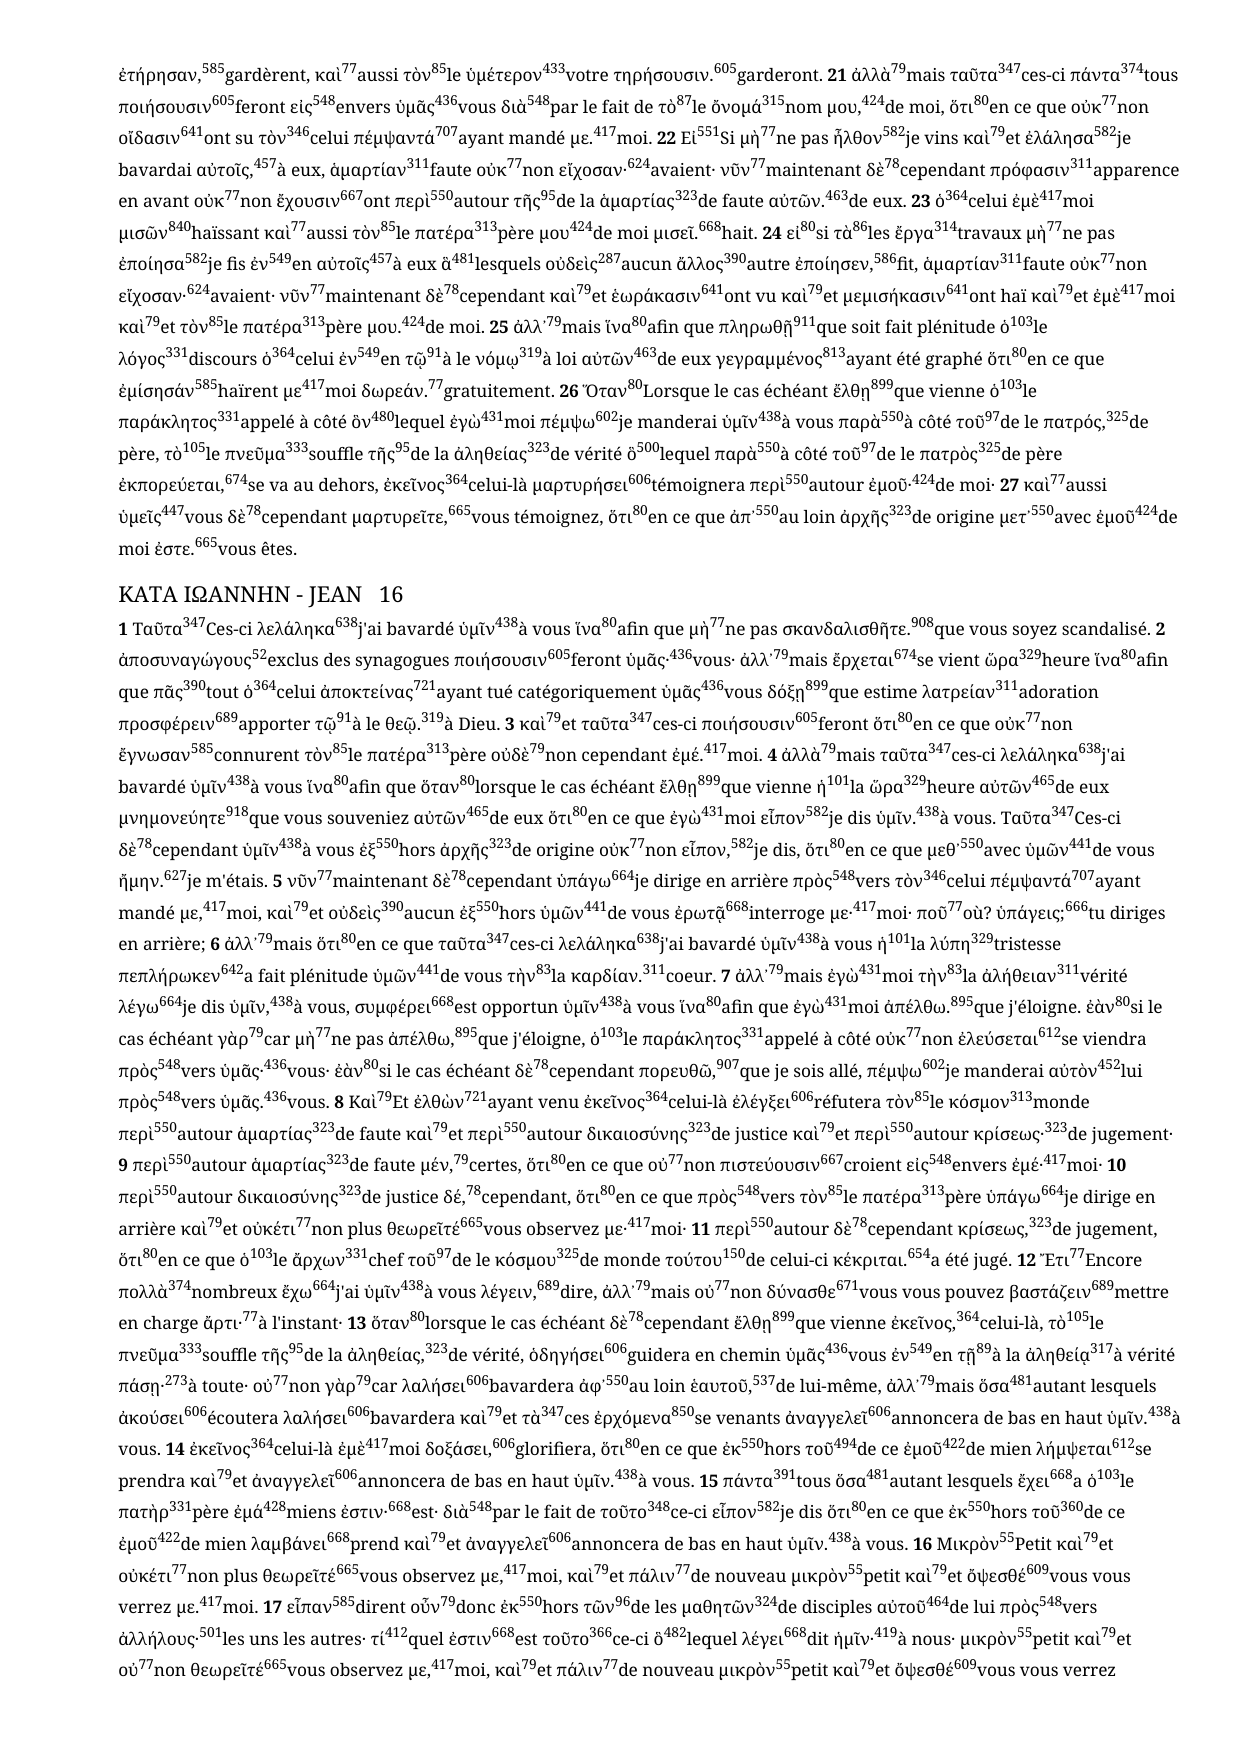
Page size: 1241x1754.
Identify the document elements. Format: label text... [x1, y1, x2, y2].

text 1 Ἐγώ431Moi εἰμι664je suis ἡ101la ἄμπελος329vigne ἡ101la ἀληθινὴ20véritable καὶ79et ὁ103le πατήρ331père μου424de moi ὁ103le γεωργός331cultivateur ἐστιν.668est. 2 πᾶν271tout κλῆμα315sarment ἐν549en ἐμοὶ420à moi μὴ77ne pas φέρον824portant καρπὸν313fruit αἴρει668lève αὐτό,454lui, καὶ79et πᾶν271tout τὸ348ce καρπὸν313fruit φέρον824portant καθαίρει668épure αὐτὸ454lui ἵνα80afin que καρπὸν313fruit πλείονα269plus nombreusement φέρῃ.921que porte. 3 ἤδη77déjà ὑμεῖς447vous καθαροί46purs ἐστε665vous êtes διὰ548par le fait de τὸν85le λόγον313discours ὃν480lequel λελάληκα638j'ai bavardé ὑμῖν·438à vous· 4 μείνατε553restez ἐν549en ἐμοί,420à moi, κἀγὼ431et moi ἐν549en ὑμῖν.438à vous. καθὼς77de haut en bas comme τὸ105le κλῆμα333sarment οὐ77non δύναται674se peut καρπὸν313fruit φέρειν689porter ἀφ᾽550au loin ἑαυτοῦ539de lui-même ἐὰν80si le cas échéant μὴ77ne pas μένῃ921que reste ἐν549en τῇ89à la ἀμπέλῳ,317à vigne, οὕτως77ainsi οὐδὲ77non cependant ὑμεῖς447vous ἐὰν80si le cas échéant μὴ77ne pas ἐν549en ἐμοὶ420à moi μένητε.918que vous restiez. 5 ἐγώ431moi εἰμι664je suis ἡ101la ἄμπελος,329vigne, ὑμεῖς447vous τὰ104les κλήματα.332sarments. ὁ364celui μένων840restant ἐν549en ἐμοὶ420à moi κἀγὼ431et moi ἐν549en αὐτῷ458à lui οὗτος364celui-ci φέρει668porte καρπὸν313fruit πολύν,269nombreux, ὅτι80en ce que χωρὶς552séparément ἐμοῦ424de moi οὐ77non δύνασθε671vous vous pouvez ποιεῖν689faire οὐδέν.375aucun. 6 ἐὰν80si le cas échéant μή77ne pas τις390un quelconque μένῃ921que reste ἐν549en ἐμοί,420à moi, ἐβλήθη600fut jeté ἔξω77au-dehors ὡς80comme τὸ105le κλῆμα333sarment καὶ79et ἐξηράνθη600fut séché καὶ79et συνάγουσιν667mènent ensemble αὐτὰ453eux καὶ79et εἰς548envers τὸ87le πῦρ315feu βάλλουσιν667jettent καὶ79et καίεται.680est allumé. 7 ἐὰν80si le cas échéant μείνητε896que vous restiez ἐν549en ἐμοὶ420à moi καὶ79et τὰ104les ῥήματά332oraux μου424de moi ἐν549en ὑμῖν438à vous μείνῃ,899que reste, ὃ482lequel ἐὰν340si le cas échéant θέλητε918que vous vouliez αἰτήσασθε,557que vous vous demandez, καὶ79et γενήσεται612se deviendra ὑμῖν.438à vous. 8 ἐν549en τούτῳ354à ce-ci ἐδοξάσθη600fut glorifié ὁ103le πατήρ331père μου,424de moi, ἵνα77afin que καρπὸν313fruit πολὺν269nombreux φέρητε918que vous portiez καὶ79et γένησθε902que vous vous deveniez ἐμοὶ230miens μαθηταί.330disciples. 9 Καθὼς77De haut en bas comme ἠγάπησέν586aima με417moi ὁ103le πατήρ,331père, κἀγὼ431et moi ὑμᾶς436vous ἠγάπησα·582j'aimai· μείνατε553restez ἐν549en τῇ89à la ἀγάπῃ317à amour τῇ89à la ἐμῇ.222à mienne. 10 ἐὰν80si le cas échéant τὰς82les ἐντολάς310commandements μου424de moi τηρήσητε,896que vous gardiez, μενεῖτε603vous resterez ἐν549en τῇ89à la ἀγάπῃ317à amour μου,424de moi, καθὼς77de haut en bas comme ἐγὼ431moi τοῦ97de le πατρός325de père μου424de moi τὰς82les ἐντολὰς310commandements τετήρηκα638j'ai gardé καὶ79et μένω664je reste αὐτοῦ464de lui ἐν549en τῇ89à la ἀγάπῃ.317à amour. 11 Ταῦτα347Ces-ci λελάληκα638j'ai bavardé ὑμῖν438à vous ἵνα80afin que ἡ101la χαρὰ329joie ἡ101la ἐμὴ229mienne ἐν549en ὑμῖν438à vous ᾖ921que soit καὶ79et ἡ101la χαρὰ329joie ὑμῶν441de vous πληρωθῇ.911que soit fait plénitude. 12 Αὕτη362Celle-ci ἐστὶν668est ἡ101la ἐντολὴ329commandement ἡ101la ἐμή,229mienne, ἵνα77afin que ἀγαπᾶτε918que vous aimiez ἀλλήλους501les uns les autres καθὼς77de haut en bas comme ἠγάπησα582j'aimai ὑμᾶς.436vous. 13 μείζονα51plus grande ταύτης356de celle-ci ἀγάπην311amour οὐδεὶς390aucun ἔχει,668a, ἵνα80afin que τις390un quelconque τὴν83la ψυχὴν311âme αὐτοῦ464de lui θῇ899que pose ὑπὲρ550au-dessus τῶν96de les φίλων64de amis αὐτοῦ.464de lui. 14 ὑμεῖς447vous φίλοι70amis μού424de moi ἐστε665vous êtes ἐὰν80si le cas échéant ποιῆτε918que vous fassiez ἃ481lesquels ἐγὼ431moi ἐντέλλομαι670je me commande ὑμῖν.438à vous. 15 οὐκέτι77non plus λέγω664je dis ὑμᾶς436vous δούλους,312mâles esclaves, ὅτι80en ce que ὁ103le δοῦλος331mâle esclave οὐκ77non οἶδεν642a su τί399quel ποιεῖ668fait αὐτοῦ464de lui ὁ103le κύριος·331Maître· ὑμᾶς436vous δὲ78cependant εἴρηκα638j'ai dit φίλους,52amis, ὅτι80en ce que πάντα374tous ἃ481lesquels ἤκουσα582j'écoutai παρὰ550à côté τοῦ97de le πατρός325de père μου424de moi ἐγνώρισα582je fis connaître ὑμῖν.438à vous. 16 οὐχ77non ὑμεῖς447vous με417moi ἐξελέξασθε,589vous vous élûtes, ἀλλ᾽79mais ἐγὼ431moi ἐξελεξάμην588je m'élus ὑμᾶς436vous καὶ79et ἔθηκα582je posai ὑμᾶς436vous ἵνα80afin que ὑμεῖς447vous ὑπάγητε918que vous dirigiez en arrière καὶ79et καρπὸν313fruit φέρητε918que vous portiez καὶ79et ὁ103le καρπὸς331fruit ὑμῶν441de vous μένῃ,921que reste, ἵνα80afin que ὅ482lequel τι375un quelconque ἂν340le cas échéant αἰτήσητε896que vous demandiez τὸν85le πατέρα313père ἐν549en τῷ93à le ὀνόματί321à nom μου424de moi δῷ899que donne ὑμῖν.438à vous. 17 Ταῦτα347Ces-ci ἐντέλλομαι670je me commande ὑμῖν,438à vous, ἵνα77afin que ἀγαπᾶτε918que vous aimiez ἀλλήλους.501les uns les autres. 18 Εἰ80Si ὁ103le κόσμος331monde ὑμᾶς436vous μισεῖ,668hait, γινώσκετε665vous connaissez ὅτι80en ce que ἐμὲ417moi πρῶτον77premièrement ὑμῶν441de vous μεμίσηκεν.642a haï. 19 εἰ80si ἐκ550hors τοῦ97de le κόσμου325de monde ἦτε,622vous étiez, ὁ103le κόσμος331monde ἂν340le cas échéant τὸ247le ἴδιον348en propre ἐφίλει·625affectionnait· ὅτι80en ce que δὲ78cependant ἐκ550hors τοῦ97de le κόσμου325de monde οὐκ77non ἐστέ,665vous êtes, ἀλλ᾽79mais ἐγὼ431moi ἐξελεξάμην588je m'élus ὑμᾶς436vous ἐκ550hors τοῦ97de le κόσμου,325de monde, διὰ548par le fait de τοῦτο348ce-ci μισεῖ668hait ὑμᾶς436vous ὁ103le κόσμος.331monde. 20 μνημονεύετε569souvenez τοῦ97de le λόγου325de discours οὗ492de lequel ἐγὼ431moi εἶπον582je dis ὑμῖν·438à vous· οὐκ77non ἔστιν668est δοῦλος331mâle esclave μείζων47plus grand τοῦ97de le κυρίου325de Maître αὐτοῦ.464de lui. εἰ80si ἐμὲ417moi ἐδίωξαν,585poursuivirent, καὶ77aussi ὑμᾶς436vous διώξουσιν·605poursuivront· εἰ80si τὸν85le λόγον313discours μου424de moi ἐτήρησαν,585gardèrent, καὶ77aussi τὸν85le ὑμέτερον433votre τηρήσουσιν.605garderont. 21 ἀλλὰ79mais ταῦτα347ces-ci πάντα374tous ποιήσουσιν605feront εἰς548envers ὑμᾶς436vous διὰ548par le fait de τὸ87le ὄνομά315nom μου,424de moi, ὅτι80en ce que οὐκ77non οἴδασιν641ont su τὸν346celui πέμψαντά707ayant mandé με.417moi. 22 Εἰ551Si μὴ77ne pas ἦλθον582je vins καὶ79et ἐλάλησα582je bavardai αὐτοῖς,457à eux, ἁμαρτίαν311faute οὐκ77non εἴχοσαν·624avaient· νῦν77maintenant δὲ78cependant πρόφασιν311apparence en avant οὐκ77non ἔχουσιν667ont περὶ550autour τῆς95de la ἁμαρτίας323de faute αὐτῶν.463de eux. 23 ὁ364celui ἐμὲ417moi μισῶν840haïssant καὶ77aussi τὸν85le πατέρα313père μου424de moi μισεῖ.668hait. 24 εἰ80si τὰ86les ἔργα314travaux μὴ77ne pas ἐποίησα582je fis ἐν549en αὐτοῖς457à eux ἃ481lesquels οὐδεὶς287aucun ἄλλος390autre ἐποίησεν,586fit, ἁμαρτίαν311faute οὐκ77non εἴχοσαν·624avaient· νῦν77maintenant δὲ78cependant καὶ79et ἑωράκασιν641ont vu καὶ79et μεμισήκασιν641ont haï καὶ79et ἐμὲ417moi καὶ79et τὸν85le πατέρα313père μου.424de moi. 25 ἀλλ᾽79mais ἵνα80afin que πληρωθῇ911que soit fait plénitude ὁ103le λόγος331discours ὁ364celui ἐν549en τῷ91à le νόμῳ319à loi αὐτῶν463de eux γεγραμμένος813ayant été graphé ὅτι80en ce que ἐμίσησάν585haïrent με417moi δωρεάν.77gratuitement. 26 Ὅταν80Lorsque le cas échéant ἔλθῃ899que vienne ὁ103le παράκλητος331appelé à côté ὃν480lequel ἐγὼ431moi πέμψω602je manderai ὑμῖν438à vous παρὰ550à côté τοῦ97de le πατρός,325de père, τὸ105le πνεῦμα333souffle τῆς95de la ἀληθείας323de vérité ὃ500lequel παρὰ550à côté τοῦ97de le πατρὸς325de père ἐκπορεύεται,674se va au dehors, ἐκεῖνος364celui-là μαρτυρήσει606témoignera περὶ550autour ἐμοῦ·424de moi· 27 καὶ77aussi ὑμεῖς447vous δὲ78cependant μαρτυρεῖτε,665vous témoignez, ὅτι80en ce que ἀπ᾽550au loin ἀρχῆς323de origine μετ᾽550avec ἐμοῦ424de moi ἐστε.665vous êtes. [118, 59, 1181, 560]
text ΚΑΤΑ ΙΩΑΝΝΗΝ - JEAN 16 [118, 579, 1181, 608]
text 1 Ταῦτα347Ces-ci λελάληκα638j'ai bavardé ὑμῖν438à vous ἵνα80afin que μὴ77ne pas σκανδαλισθῆτε.908que vous soyez scandalisé. 2 ἀποσυναγώγους52exclus des synagogues ποιήσουσιν605feront ὑμᾶς·436vous· ἀλλ᾽79mais ἔρχεται674se vient ὥρα329heure ἵνα80afin que πᾶς390tout ὁ364celui ἀποκτείνας721ayant tué catégoriquement ὑμᾶς436vous δόξῃ899que estime λατρείαν311adoration προσφέρειν689apporter τῷ91à le θεῷ.319à Dieu. 3 καὶ79et ταῦτα347ces-ci ποιήσουσιν605feront ὅτι80en ce que οὐκ77non ἔγνωσαν585connurent τὸν85le πατέρα313père οὐδὲ79non cependant ἐμέ.417moi. 4 ἀλλὰ79mais ταῦτα347ces-ci λελάληκα638j'ai bavardé ὑμῖν438à vous ἵνα80afin que ὅταν80lorsque le cas échéant ἔλθῃ899que vienne ἡ101la ὥρα329heure αὐτῶν465de eux μνημονεύητε918que vous souveniez αὐτῶν465de eux ὅτι80en ce que ἐγὼ431moi εἶπον582je dis ὑμῖν.438à vous. Ταῦτα347Ces-ci δὲ78cependant ὑμῖν438à vous ἐξ550hors ἀρχῆς323de origine οὐκ77non εἶπον,582je dis, ὅτι80en ce que μεθ᾽550avec ὑμῶν441de vous ἤμην.627je m'étais. 5 νῦν77maintenant δὲ78cependant ὑπάγω664je dirige en arrière πρὸς548vers τὸν346celui πέμψαντά707ayant mandé με,417moi, καὶ79et οὐδεὶς390aucun ἐξ550hors ὑμῶν441de vous ἐρωτᾷ668interroge με·417moi· ποῦ77où? ὑπάγεις;666tu diriges en arrière; 6 ἀλλ᾽79mais ὅτι80en ce que ταῦτα347ces-ci λελάληκα638j'ai bavardé ὑμῖν438à vous ἡ101la λύπη329tristesse πεπλήρωκεν642a fait plénitude ὑμῶν441de vous τὴν83la καρδίαν.311coeur. 7 ἀλλ᾽79mais ἐγὼ431moi τὴν83la ἀλήθειαν311vérité λέγω664je dis ὑμῖν,438à vous, συμφέρει668est opportun ὑμῖν438à vous ἵνα80afin que ἐγὼ431moi ἀπέλθω.895que j'éloigne. ἐὰν80si le cas échéant γὰρ79car μὴ77ne pas ἀπέλθω,895que j'éloigne, ὁ103le παράκλητος331appelé à côté οὐκ77non ἐλεύσεται612se viendra πρὸς548vers ὑμᾶς·436vous· ἐὰν80si le cas échéant δὲ78cependant πορευθῶ,907que je sois allé, πέμψω602je manderai αὐτὸν452lui πρὸς548vers ὑμᾶς.436vous. 8 Καὶ79Et ἐλθὼν721ayant venu ἐκεῖνος364celui-là ἐλέγξει606réfutera τὸν85le κόσμον313monde περὶ550autour ἁμαρτίας323de faute καὶ79et περὶ550autour δικαιοσύνης323de justice καὶ79et περὶ550autour κρίσεως·323de jugement· 9 περὶ550autour ἁμαρτίας323de faute μέν,79certes, ὅτι80en ce que οὐ77non πιστεύουσιν667croient εἰς548envers ἐμέ·417moi· 10 περὶ550autour δικαιοσύνης323de justice δέ,78cependant, ὅτι80en ce que πρὸς548vers τὸν85le πατέρα313père ὑπάγω664je dirige en arrière καὶ79et οὐκέτι77non plus θεωρεῖτέ665vous observez με·417moi· 11 περὶ550autour δὲ78cependant κρίσεως,323de jugement, ὅτι80en ce que ὁ103le ἄρχων331chef τοῦ97de le κόσμου325de monde τούτου150de celui-ci κέκριται.654a été jugé. 12 Ἔτι77Encore πολλὰ374nombreux ἔχω664j'ai ὑμῖν438à vous λέγειν,689dire, ἀλλ᾽79mais οὐ77non δύνασθε671vous vous pouvez βαστάζειν689mettre en charge ἄρτι·77à l'instant· 13 ὅταν80lorsque le cas échéant δὲ78cependant ἔλθῃ899que vienne ἐκεῖνος,364celui-là, τὸ105le πνεῦμα333souffle τῆς95de la ἀληθείας,323de vérité, ὁδηγήσει606guidera en chemin ὑμᾶς436vous ἐν549en τῇ89à la ἀληθείᾳ317à vérité πάσῃ·273à toute· οὐ77non γὰρ79car λαλήσει606bavardera ἀφ᾽550au loin ἑαυτοῦ,537de lui-même, ἀλλ᾽79mais ὅσα481autant lesquels ἀκούσει606écoutera λαλήσει606bavardera καὶ79et τὰ347ces ἐρχόμενα850se venants ἀναγγελεῖ606annoncera de bas en haut ὑμῖν.438à vous. 14 ἐκεῖνος364celui-là ἐμὲ417moi δοξάσει,606glorifiera, ὅτι80en ce que ἐκ550hors τοῦ494de ce ἐμοῦ422de mien λήμψεται612se prendra καὶ79et ἀναγγελεῖ606annoncera de bas en haut ὑμῖν.438à vous. 15 πάντα391tous ὅσα481autant lesquels ἔχει668a ὁ103le πατὴρ331père ἐμά428miens ἐστιν·668est· διὰ548par le fait de τοῦτο348ce-ci εἶπον582je dis ὅτι80en ce que ἐκ550hors τοῦ360de ce ἐμοῦ422de mien λαμβάνει668prend καὶ79et ἀναγγελεῖ606annoncera de bas en haut ὑμῖν.438à vous. 16 Μικρὸν55Petit καὶ79et οὐκέτι77non plus θεωρεῖτέ665vous observez με,417moi, καὶ79et πάλιν77de nouveau μικρὸν55petit καὶ79et ὄψεσθέ609vous vous verrez με.417moi. 17 εἶπαν585dirent οὖν79donc ἐκ550hors τῶν96de les μαθητῶν324de disciples αὐτοῦ464de lui πρὸς548vers ἀλλήλους·501les uns les autres· τί412quel ἐστιν668est τοῦτο366ce-ci ὃ482lequel λέγει668dit ἡμῖν·419à nous· μικρὸν55petit καὶ79et οὐ77non θεωρεῖτέ665vous observez με,417moi, καὶ79et πάλιν77de nouveau μικρὸν55petit καὶ79et ὄψεσθέ609vous vous verrez με;417moi; καί·79et· ὅτι80en ce que ὑπάγω664je dirige en arrière πρὸς548vers τὸν85le πατέρα;313père; 18 ἔλεγον624disaient οὖν·79donc· τί412quel ἐστιν668est τοῦτο366ce-ci [ὃ482[lequel λέγει]668dit] τὸ87le μικρόν;55petit; οὐκ77non οἴδαμεν637nous avons su τί399quel λαλεῖ.668bavarde. 19 Ἔγνω586Connut [ὁ]103[le] Ἰησοῦς331Iésous ὅτι80en ce que ἤθελον624voulaient αὐτὸν452lui ἐρωτᾶν,689interroger, καὶ79et εἶπεν586dit αὐτοῖς·457à eux· περὶ550autour τούτου360de ce-ci ζητεῖτε665vous cherchez μετ᾽550avec ἀλλήλων504de les uns les autres ὅτι80en ce que εἶπον·582je dis· μικρὸν55petit καὶ79et οὐ77non θεωρεῖτέ665vous observez με,417moi, καὶ79et πάλιν77de nouveau μικρὸν55petit καὶ79et ὄψεσθέ609vous vous verrez με;417moi; 20 ἀμὴν304amen ἀμὴν304amen λέγω664je dis ὑμῖν438à vous ὅτι80en ce que κλαύσετε603vous pleurerez καὶ79et θρηνήσετε603vous ferez des thrènes ὑμεῖς,447vous, ὁ103le δὲ78cependant κόσμος331monde χαρήσεται·619sera été de joie· ὑμεῖς447vous λυπηθήσεσθε,616vous serez attristé, ἀλλ᾽79mais ἡ101la λύπη329tristesse ὑμῶν441de vous εἰς548envers χαρὰν311joie γενήσεται.612se deviendra. 21 ἡ101la γυνὴ329femme ὅταν80lorsque le cas échéant τίκτῃ921que enfante λύπην311tristesse ἔχει,668a, ὅτι80en ce que ἦλθεν586vint ἡ101la ὥρα329heure αὐτῆς·462de elle· ὅταν80lorsque le cas échéant δὲ78cependant γεννήσῃ899que engendre τὸ87le παιδίον,315petit enfant, οὐκέτι77non plus μνημονεύει668souvient τῆς95de la θλίψεως323de oppression διὰ548par le fait de τὴν83la χαρὰν311joie ὅτι80en ce que ἐγεννήθη600fut engendré ἄνθρωπος331être humain εἰς548envers τὸν85le κόσμον.313monde. 22 καὶ77aussi ὑμεῖς447vous οὖν79donc νῦν77maintenant μὲν79certes λύπην311tristesse ἔχετε·665vous avez· πάλιν77de nouveau δὲ78cependant ὄψομαι608je me verrai ὑμᾶς,436vous, καὶ79et χαρήσεται619sera été de joie ὑμῶν441de vous ἡ101la καρδία,329coeur, καὶ79et τὴν83la χαρὰν311joie ὑμῶν441de vous οὐδεὶς390aucun αἴρει668lève ἀφ᾽550au loin ὑμῶν.441de vous. 23 Καὶ79Et ἐν549en ἐκείνῃ142à celle-là τῇ89à la ἡμέρᾳ317à journée ἐμὲ417moi οὐκ77non ἐρωτήσετε603vous interrogerez οὐδέν.375aucun. ἀμὴν304amen ἀμὴν304amen λέγω664je dis ὑμῖν,438à vous, ἄν340le cas échéant τι375un quelconque αἰτήσητε896que vous demandiez τὸν85le πατέρα313père ἐν549en τῷ93à le ὀνόματί321à nom μου424de moi δώσει606donnera ὑμῖν.438à vous. 24 ἕως551jusqu'à ce que ἄρτι77à l'instant οὐκ77non ᾐτήσατε583vous demandâtes οὐδὲν375aucun ἐν549en τῷ93à le ὀνόματί321à nom μου·424de moi· αἰτεῖτε569demandez καὶ79et λήμψεσθε,609vous vous prendrez, ἵνα80afin que ἡ101la χαρὰ329joie ὑμῶν441de vous ᾖ921que soit πεπληρωμένη.811ayante étée faite plénitude. 25 Ταῦτα347Ces-ci ἐν549en παροιμίαις316à proverbes λελάληκα638j'ai bavardé ὑμῖν·438à vous· ἔρχεται674se vient ὥρα329heure ὅτε77lorsque οὐκέτι77non plus ἐν549en παροιμίαις316à proverbes λαλήσω602je bavarderai ὑμῖν,438à vous, ἀλλὰ79mais παρρησίᾳ317à oralité franche περὶ550autour τοῦ97de le πατρὸς325de père ἀπαγγελῶ602je rapporterai annonce ὑμῖν.438à vous. 26 ἐν549en ἐκείνῃ142à celle-là τῇ89à la ἡμέρᾳ317à journée ἐν549en τῷ93à le ὀνόματί321à nom μου424de moi αἰτήσεσθε,609vous vous demanderez, καὶ79et οὐ77non λέγω664je dis ὑμῖν438à vous ὅτι80en ce que ἐγὼ431moi ἐρωτήσω602j'interrogerai τὸν85le πατέρα313père περὶ550autour ὑμῶν·441de vous· 27 αὐτὸς542lui-même γὰρ79car ὁ103le πατὴρ331père φιλεῖ668affectionne ὑμᾶς,436vous, ὅτι80en ce que ὑμεῖς447vous ἐμὲ417moi πεφιλήκατε639vous avez affectionné καὶ79et πεπιστεύκατε639vous avez cru ὅτι80en ce que ἐγὼ431moi παρὰ550à côté [τοῦ]97[de le] θεοῦ325de Dieu ἐξῆλθον.582je sortis. 28 ἐξῆλθον582je sortis παρὰ550à côté τοῦ97de le πατρὸς325de père καὶ79et ἐλήλυθα638j'ai venu εἰς548envers τὸν85le κόσμον·313monde· πάλιν77de nouveau ἀφίημι664j'abandonne τὸν85le κόσμον313monde καὶ79et πορεύομαι670je me vais πρὸς548vers τὸν85le πατέρα.313père. 29 Λέγουσιν667Disent οἱ102les μαθηταὶ330disciples αὐτοῦ·464de lui· ἴδε306voici νῦν77maintenant ἐν549en παρρησίᾳ317à oralité franche λαλεῖς666tu bavardes καὶ79et παροιμίαν311proverbe οὐδεμίαν267aucune λέγεις.666tu dis. 30 νῦν77maintenant οἴδαμεν637nous avons su ὅτι80en ce que οἶδας640tu as su πάντα374tous καὶ79et οὐ77non χρείαν311besoin ἔχεις666tu as ἵνα80afin que τίς390un quelconque σε437toi ἐρωτᾷ·921que interroge· ἐν549en τούτῳ354à ce-ci πιστεύομεν663nous croyons ὅτι80en ce que ἀπὸ550au loin θεοῦ325de Dieu ἐξῆλθες.584tu sortis. 31 ἀπεκρίθη600fut répondu αὐτοῖς457à eux Ἰησοῦς·331Iésous· ἄρτι77à l'instant πιστεύετε;665vous croyez; 32 ἰδοὺ306voici ἔρχεται674se vient ὥρα329heure καὶ79et ἐλήλυθεν642a venu ἵνα80afin que σκορπισθῆτε908que vous soyez dispersé ἕκαστος390chacun εἰς548envers τὰ246les ἴδια347en propres κἀμὲ417et moi μόνον53seul ἀφῆτε·896que vous abandonniez· καὶ79et οὐκ77non εἰμὶ664je suis μόνος,71seul, ὅτι80en ce que ὁ103le πατὴρ331père μετ᾽550avec ἐμοῦ424de moi ἐστιν.668est. 33 Ταῦτα347Ces-ci λελάληκα638j'ai bavardé ὑμῖν438à vous ἵνα80afin que ἐν549en ἐμοὶ420à moi εἰρήνην311paix ἔχητε.918que vous ayez. ἐν549en τῷ91à le κόσμῳ319à monde θλῖψιν311oppression ἔχετε·665vous avez· ἀλλὰ79mais θαρσεῖτε,569ayez courage, ἐγὼ431moi νενίκηκα638j'ai vaincu τὸν85le κόσμον.313monde. [118, 613, 1181, 1682]
